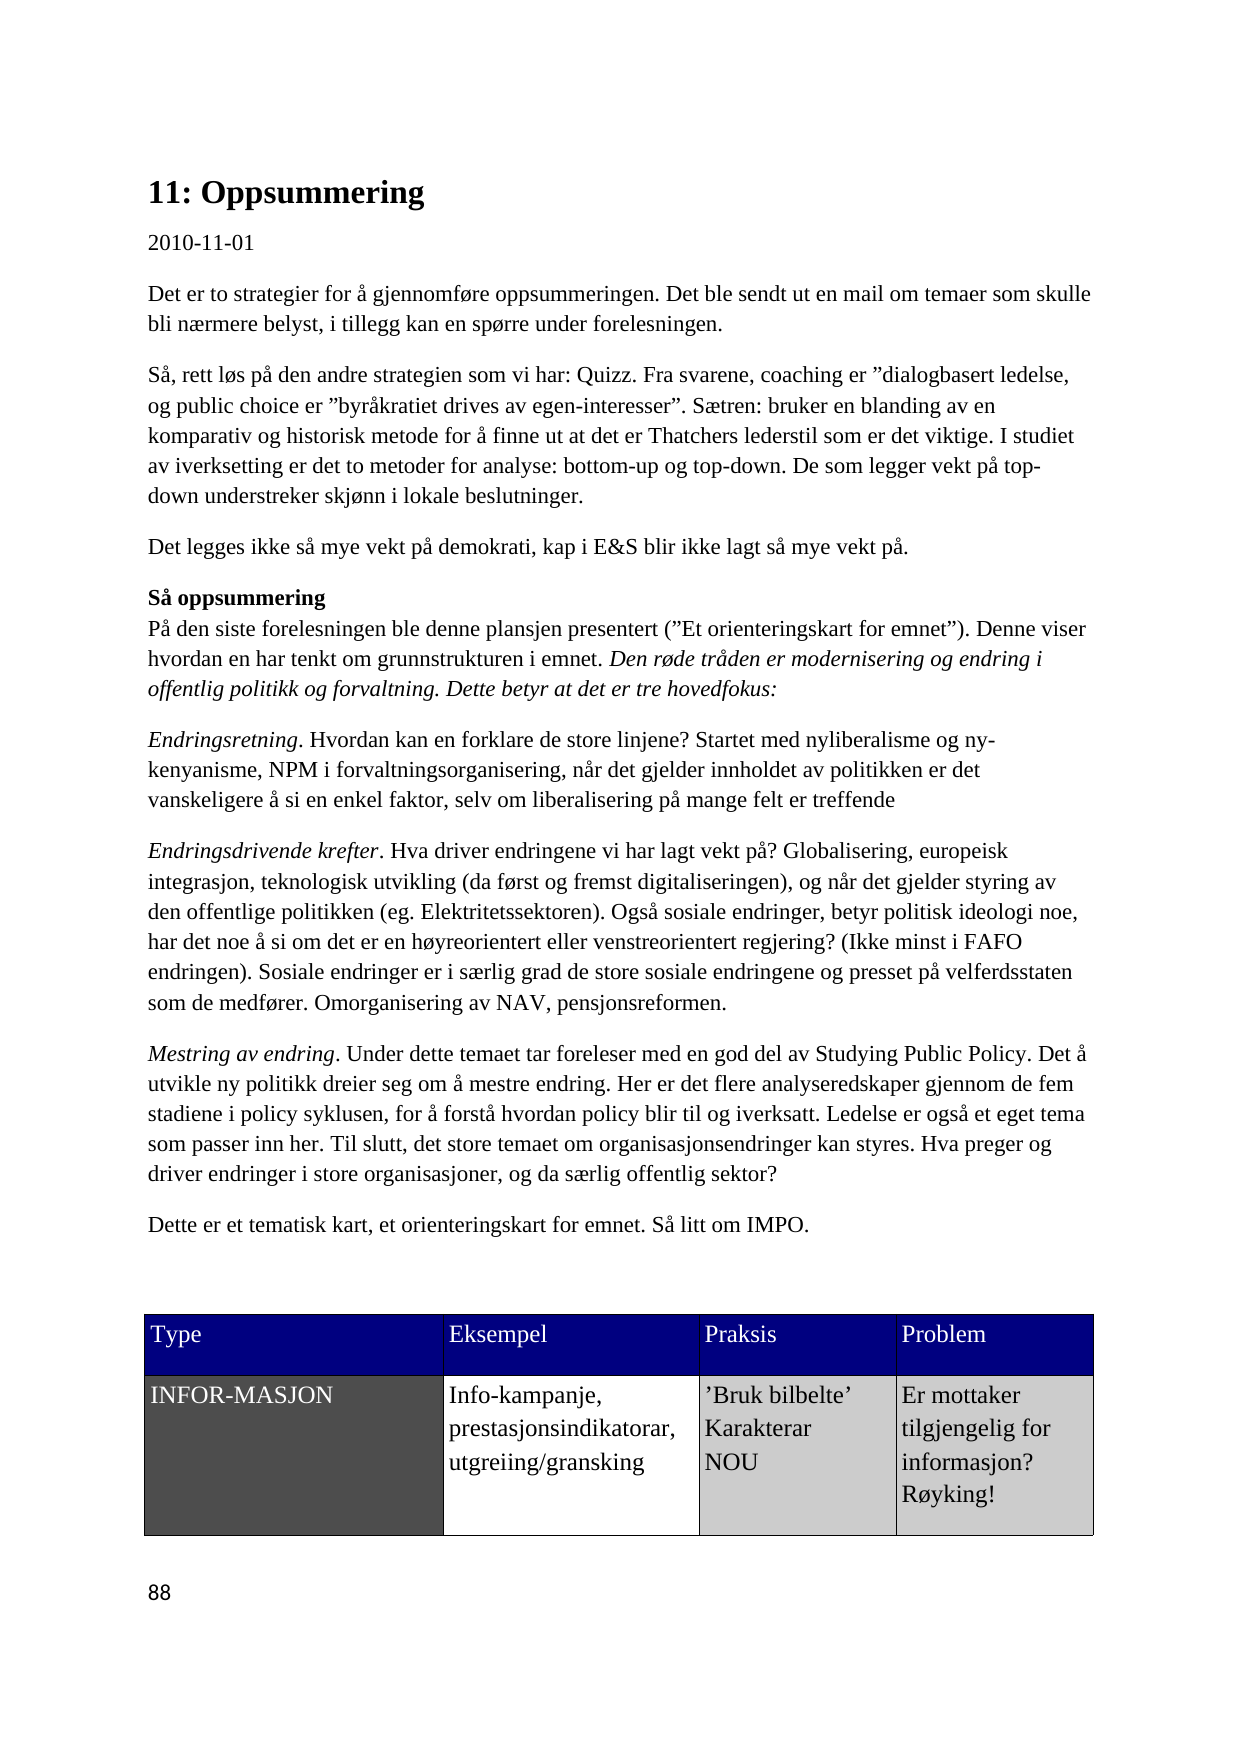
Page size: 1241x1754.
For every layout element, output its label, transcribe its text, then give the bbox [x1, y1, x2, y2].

table_cell Info-kampanje, prestasjonsindikatorar, utgreiing/gransking [444, 1376, 699, 1535]
text Mestring av endring. Under dette temaet tar foreleser med en god del av Studying Public Policy. Det å utvikle ny politikk dreier seg om å mestre endring. Her er det flere analyseredskaper gjennom de fem stadiene i policy syklusen, for å forstå hvordan policy blir til og iverksatt. Ledelse er også et eget tema som passer inn her. Til slutt, det store temaet om organisasjonsendringer kan styres. Hva preger og driver endringer i store organisasjoner, og da særlig offentlig sektor? [148, 1039, 1093, 1187]
text Det er to strategier for å gjennomføre oppsummeringen. Det ble sendt ut en mail om temaer som skulle bli nærmere belyst, i tillegg kan en spørre under forelesningen. [148, 280, 1093, 337]
text Endringsdrivende krefter. Hva driver endringene vi har lagt vekt på? Globalisering, europeisk integrasjon, teknologisk utvikling (da først og fremst digitaliseringen), og når det gjelder styring av den offentlige politikken (eg. Elektritetssektoren). Også sosiale endringer, betyr politisk ideologi noe, har det noe å si om det er en høyreorientert eller venstreorientert regjering? (Ikke minst i FAFO endringen). Sosiale endringer er i særlig grad de store sosiale endringene og presset på velferdsstaten som de medfører. Omorganisering av NAV, pensjonsreformen. [148, 837, 1093, 1015]
table_header Problem [897, 1315, 1093, 1375]
text Endringsretning. Hvordan kan en forklare de store linjene? Startet med nyliberalisme og ny-kenyanisme, NPM i forvaltningsorganisering, når det gjelder innholdet av politikken er det vanskeligere å si en enkel faktor, selv om liberalisering på mange felt er treffende [148, 726, 1093, 813]
table_header Type [145, 1315, 443, 1375]
subtitle 11: Oppsummering [148, 173, 1093, 211]
text Dette er et tematisk kart, et orienteringskart for emnet. Så litt om IMPO. [148, 1211, 1093, 1238]
table_header Praksis [700, 1315, 896, 1375]
table_header Eksempel [444, 1315, 699, 1375]
table_cell Er mottaker tilgjengelig for informasjon? Røyking! [897, 1376, 1093, 1535]
text Så, rett løs på den andre strategien som vi har: Quizz. Fra svarene, coaching er ”dialogbasert ledelse, og public choice er ”byråkratiet drives av egen-interesser”. Sætren: bruker en blanding av en komparativ og historisk metode for å finne ut at det er Thatchers lederstil som er det viktige. I studiet av iverksetting er det to metoder for analyse: bottom-up og top-down. De som legger vekt på top-down understreker skjønn i lokale beslutninger. [148, 361, 1093, 509]
text Det legges ikke så mye vekt på demokrati, kap i E&S blir ikke lagt så mye vekt på. [148, 533, 1093, 560]
text 2010-11-01 [148, 229, 1093, 256]
text Så oppsummering På den siste forelesningen ble denne plansjen presentert (”Et orienteringskart for emnet”). Denne viser hvordan en har tenkt om grunnstrukturen i emnet. Den røde tråden er modernisering og endring i offentlig politikk og forvaltning. Dette betyr at det er tre hovedfokus: [148, 584, 1093, 701]
table_cell INFOR-MASJON [145, 1376, 443, 1535]
table_cell ’Bruk bilbelte’ Karakterar NOU [700, 1376, 896, 1535]
